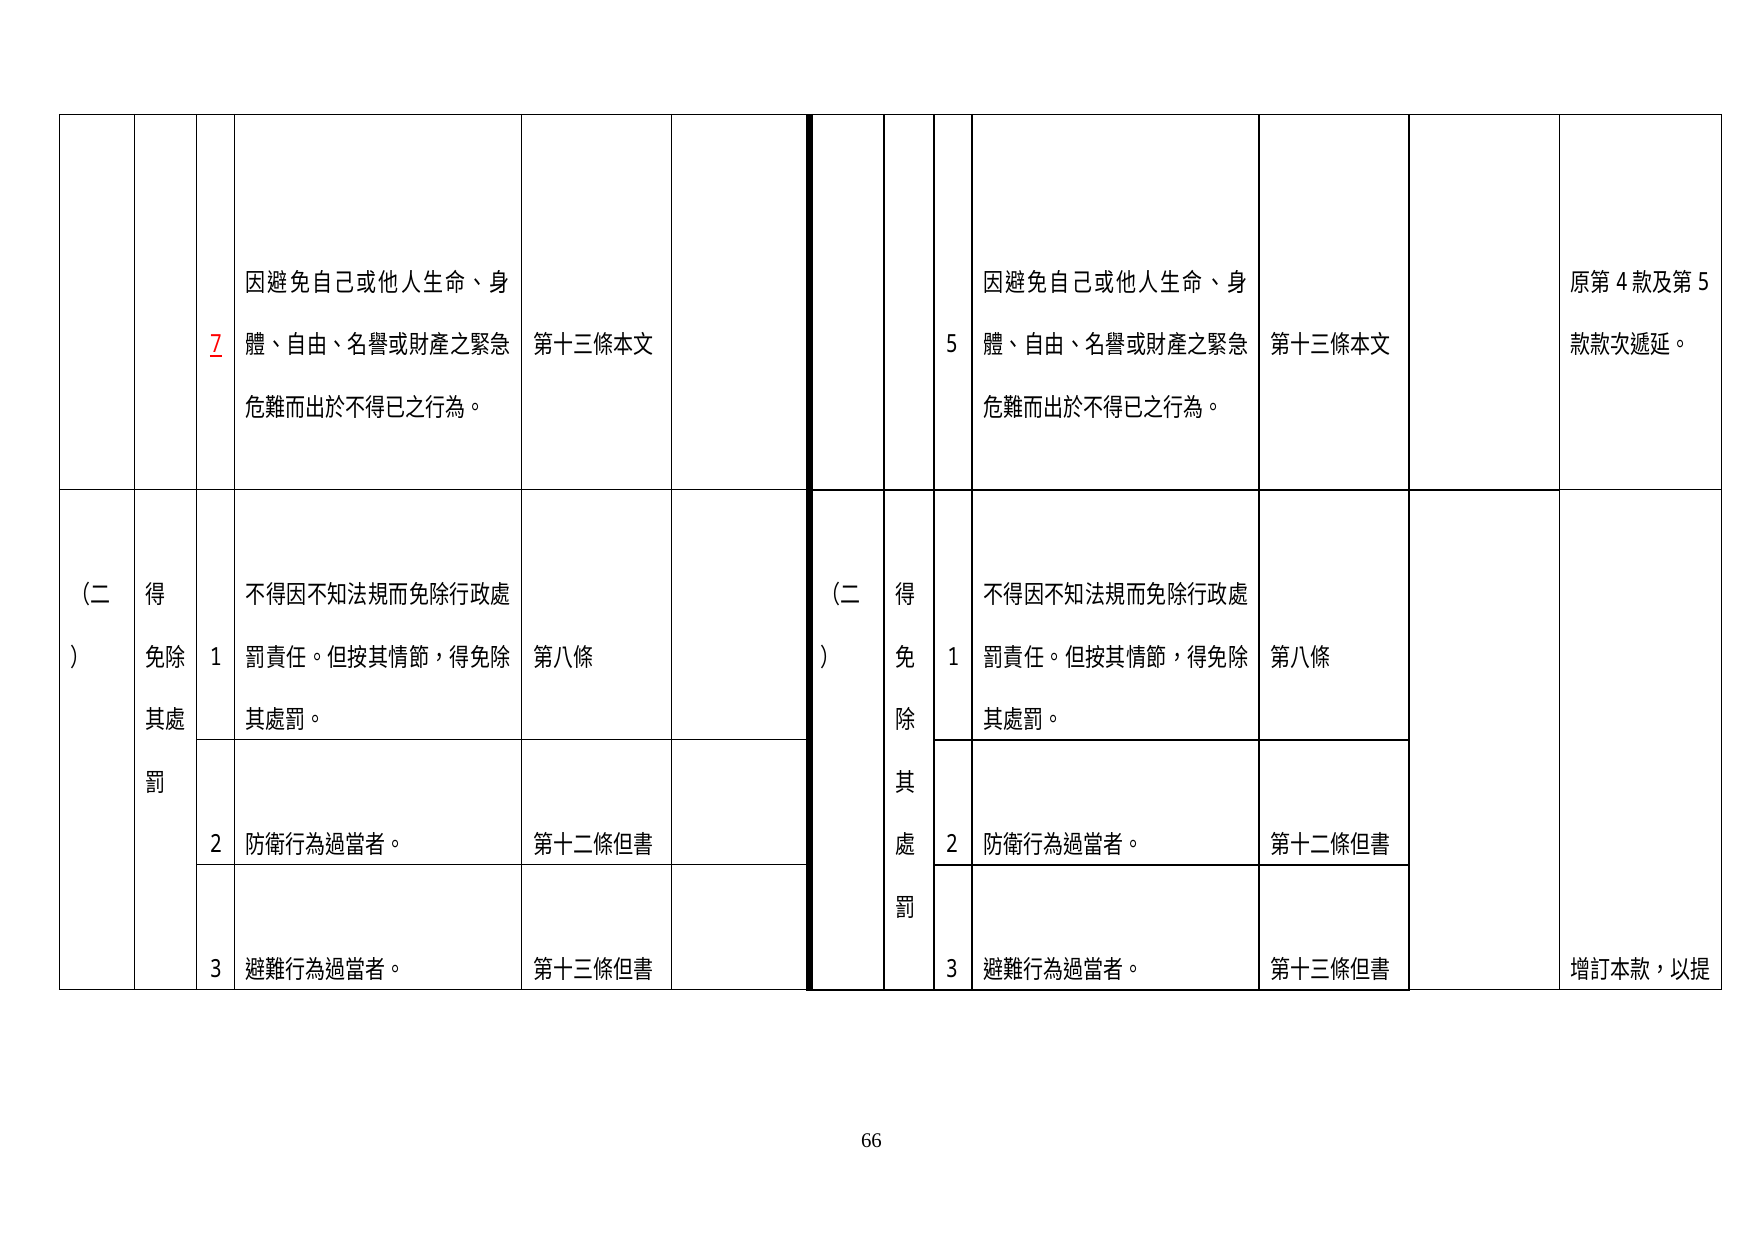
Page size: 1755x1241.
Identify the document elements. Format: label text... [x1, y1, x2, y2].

table_cell 原第4款及第5款款次遞延。 [1560, 115, 1721, 489]
table_cell 1 [197, 490, 234, 739]
table_cell 第十三條本文 [1260, 115, 1408, 489]
table_cell 第十三條本文 [522, 115, 671, 489]
table_cell 得 免除其處罰 [135, 490, 196, 989]
table_cell [60, 115, 134, 489]
table_cell [672, 740, 806, 864]
table_cell 7 [197, 115, 234, 489]
table_cell 第十二條但書 [522, 740, 671, 864]
table_cell 得 免除其處罰 [885, 491, 933, 989]
table_cell 防衛行為過當者。 [973, 741, 1258, 864]
table_cell [1410, 491, 1559, 989]
table_cell 第十三條但書 [522, 865, 671, 989]
table_cell 避難行為過當者。 [235, 865, 521, 989]
table_cell 3 [197, 865, 234, 989]
table_cell （二） [60, 490, 134, 989]
table_cell [672, 115, 806, 489]
table_cell 增訂本款，以提 [1560, 490, 1721, 989]
table_cell [885, 115, 933, 489]
table_cell 不得因不知法規而免除行政處罰責任。但按其情節，得免除其處罰。 [973, 491, 1258, 739]
table_cell 2 [197, 740, 234, 864]
table_cell 5 [935, 115, 971, 489]
table_cell 因避免自己或他人生命、身體、自由、名譽或財產之緊急危難而出於不得已之行為。 [973, 115, 1258, 489]
table_cell [672, 865, 806, 989]
table_cell 因避免自己或他人生命、身體、自由、名譽或財產之緊急危難而出於不得已之行為。 [235, 115, 521, 489]
table_cell 第八條 [1260, 491, 1408, 739]
table_cell [672, 490, 806, 739]
table_cell [1410, 115, 1559, 489]
table_cell （二） [813, 491, 883, 989]
table_cell 避難行為過當者。 [973, 866, 1258, 989]
table_cell 第十二條但書 [1260, 741, 1408, 864]
table_cell [135, 115, 196, 489]
table_cell 3 [935, 866, 971, 989]
table_cell 不得因不知法規而免除行政處罰責任。但按其情節，得免除其處罰。 [235, 490, 521, 739]
table_cell 2 [935, 741, 971, 864]
table_cell 1 [935, 491, 971, 739]
table_cell [813, 115, 883, 489]
table_cell 第十三條但書 [1260, 866, 1408, 989]
table_cell 第八條 [522, 490, 671, 739]
table_cell 防衛行為過當者。 [235, 740, 521, 864]
